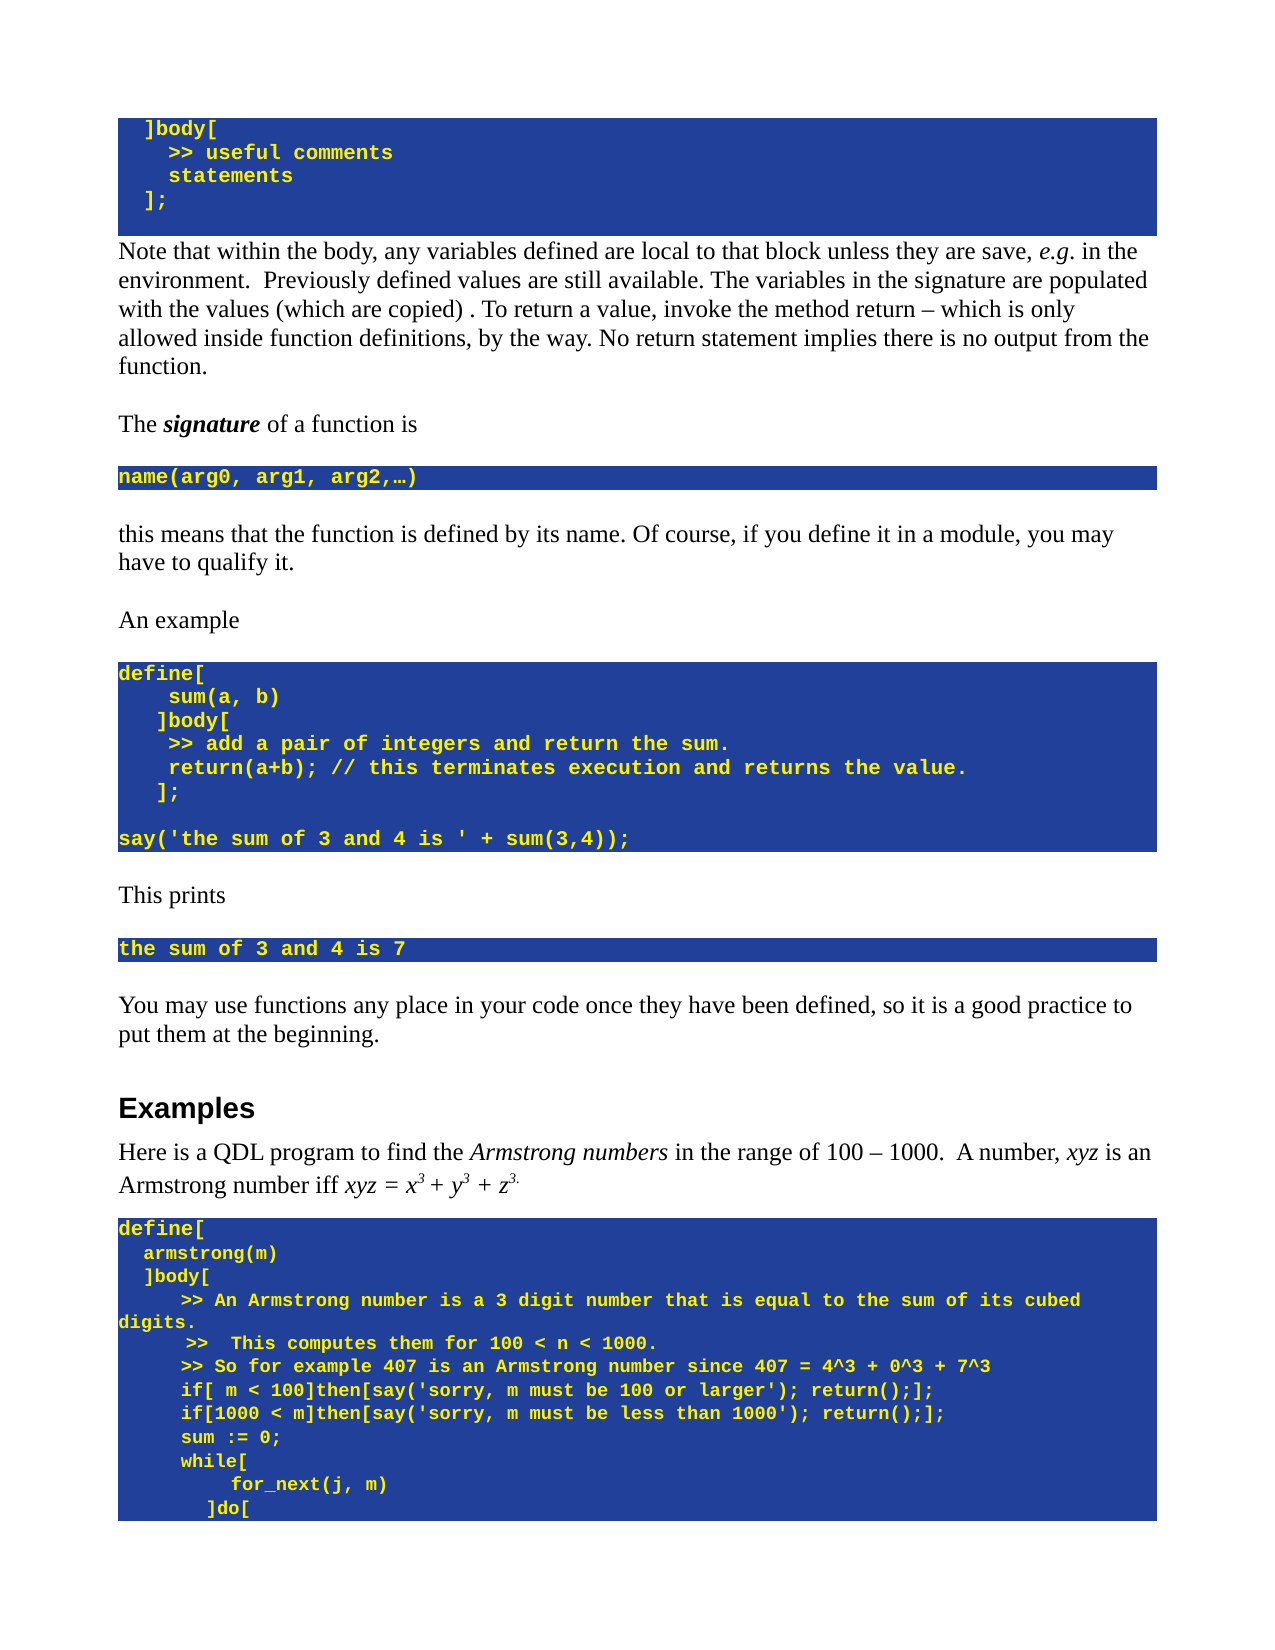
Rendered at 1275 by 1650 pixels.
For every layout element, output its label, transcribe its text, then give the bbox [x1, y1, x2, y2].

text The signature of a function is [118, 409, 1157, 438]
text while[ [118, 1450, 1157, 1473]
text define[ [118, 1218, 1157, 1242]
text if[ m < 100]then[say('sorry, m must be 100 or larger'); return();]; [118, 1379, 1157, 1402]
text if[1000 < m]then[say('sorry, m must be less than 1000'); return();]; [118, 1402, 1157, 1426]
text Note that within the body, any variables defined are local to that block unless they are save, e.g. in the environment. Previously defined values are still available. The variables in the signature are populated with the values (which are copied) . To return a value, invoke the method return – which is only allowed inside function definitions, by the way. No return statement implies there is no output from the function. [118, 236, 1157, 380]
text statements [118, 165, 1157, 189]
text say('the sum of 3 and 4 is ' + sum(3,4)); [118, 828, 1157, 852]
text armstrong(m) [118, 1242, 1157, 1265]
text >> useful comments [118, 142, 1157, 165]
text define[ [118, 662, 1157, 686]
text You may use functions any place in your code once they have been defined, so it is a good practice to put them at the beginning. [118, 990, 1157, 1048]
text this means that the function is defined by its name. Of course, if you define it in a module, you may have to qualify it. [118, 519, 1157, 576]
text Here is a QDL program to find the Armstrong numbers in the range of 100 – 1000. A number, xyz is an Armstrong number iff xyz = x3 + y3 + z3. [118, 1137, 1157, 1199]
text ]; [118, 781, 1157, 804]
text >> An Armstrong number is a 3 digit number that is equal to the sum of its cubed digits. [118, 1289, 1157, 1334]
text This prints [118, 852, 1157, 909]
text >> So for example 407 is an Armstrong number since 407 = 4^3 + 0^3 + 7^3 [118, 1355, 1157, 1379]
text ]; [118, 189, 1157, 213]
text sum := 0; [118, 1426, 1157, 1450]
text return(a+b); // this terminates execution and returns the value. [118, 757, 1157, 781]
text ]do[ [118, 1497, 1157, 1521]
text >> This computes them for 100 < n < 1000. [118, 1334, 1157, 1355]
text name(arg0, arg1, arg2,…) [118, 466, 1157, 490]
text An example [118, 605, 1157, 634]
text ]body[ [118, 1265, 1157, 1289]
text for_next(j, m) [118, 1473, 1157, 1497]
text ]body[ [118, 118, 1157, 142]
text ]body[ [118, 710, 1157, 733]
text >> add a pair of integers and return the sum. [118, 733, 1157, 757]
text sum(a, b) [118, 686, 1157, 710]
subtitle Examples [118, 1091, 1157, 1125]
text the sum of 3 and 4 is 7 [118, 938, 1157, 962]
